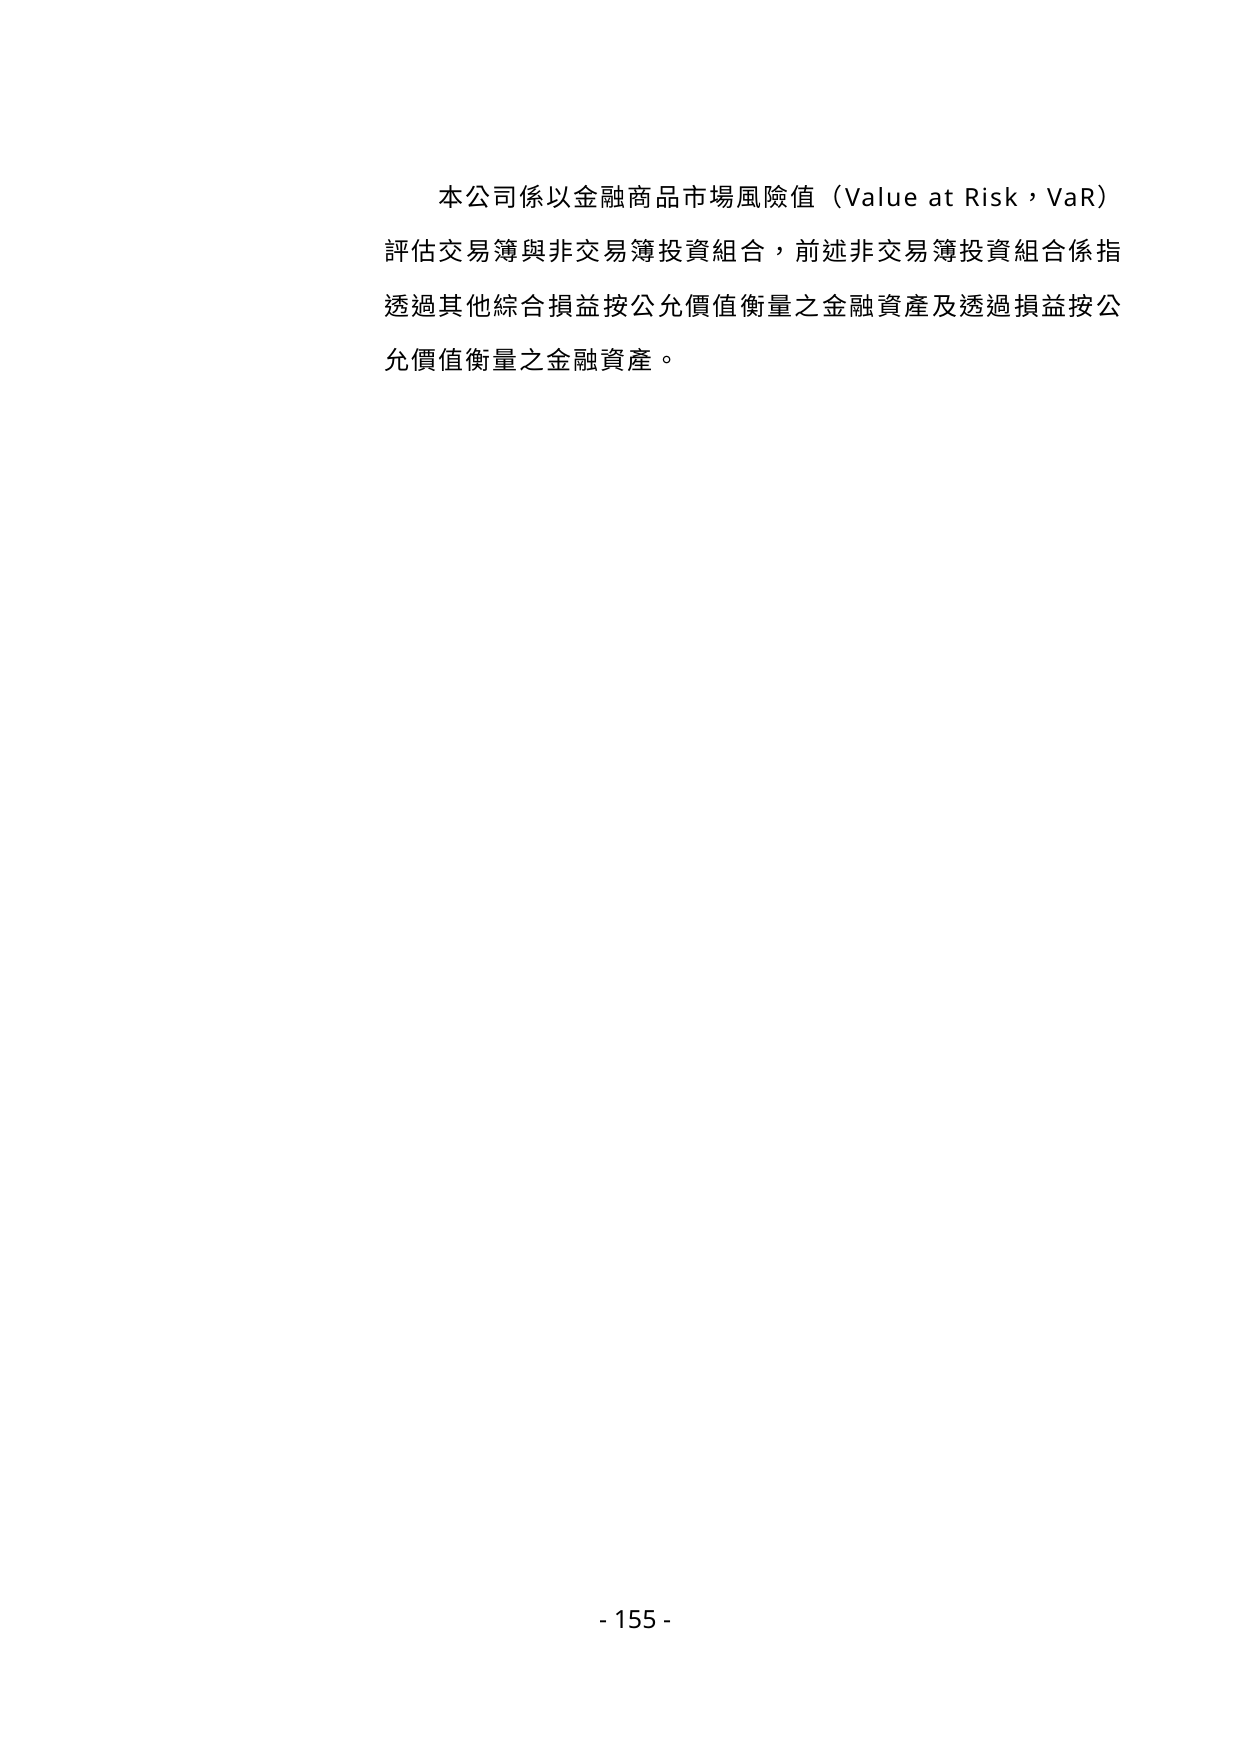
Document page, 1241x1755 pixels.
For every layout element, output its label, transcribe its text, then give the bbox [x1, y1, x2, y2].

text 本公司係以金融商品市場風險值（Value at Risk，VaR）評估交易簿與非交易簿投資組合，前述非交易簿投資組合係指透過其他綜合損益按公允價值衡量之金融資產及透過損益按公允價值衡量之金融資產。 [384, 177, 1122, 377]
